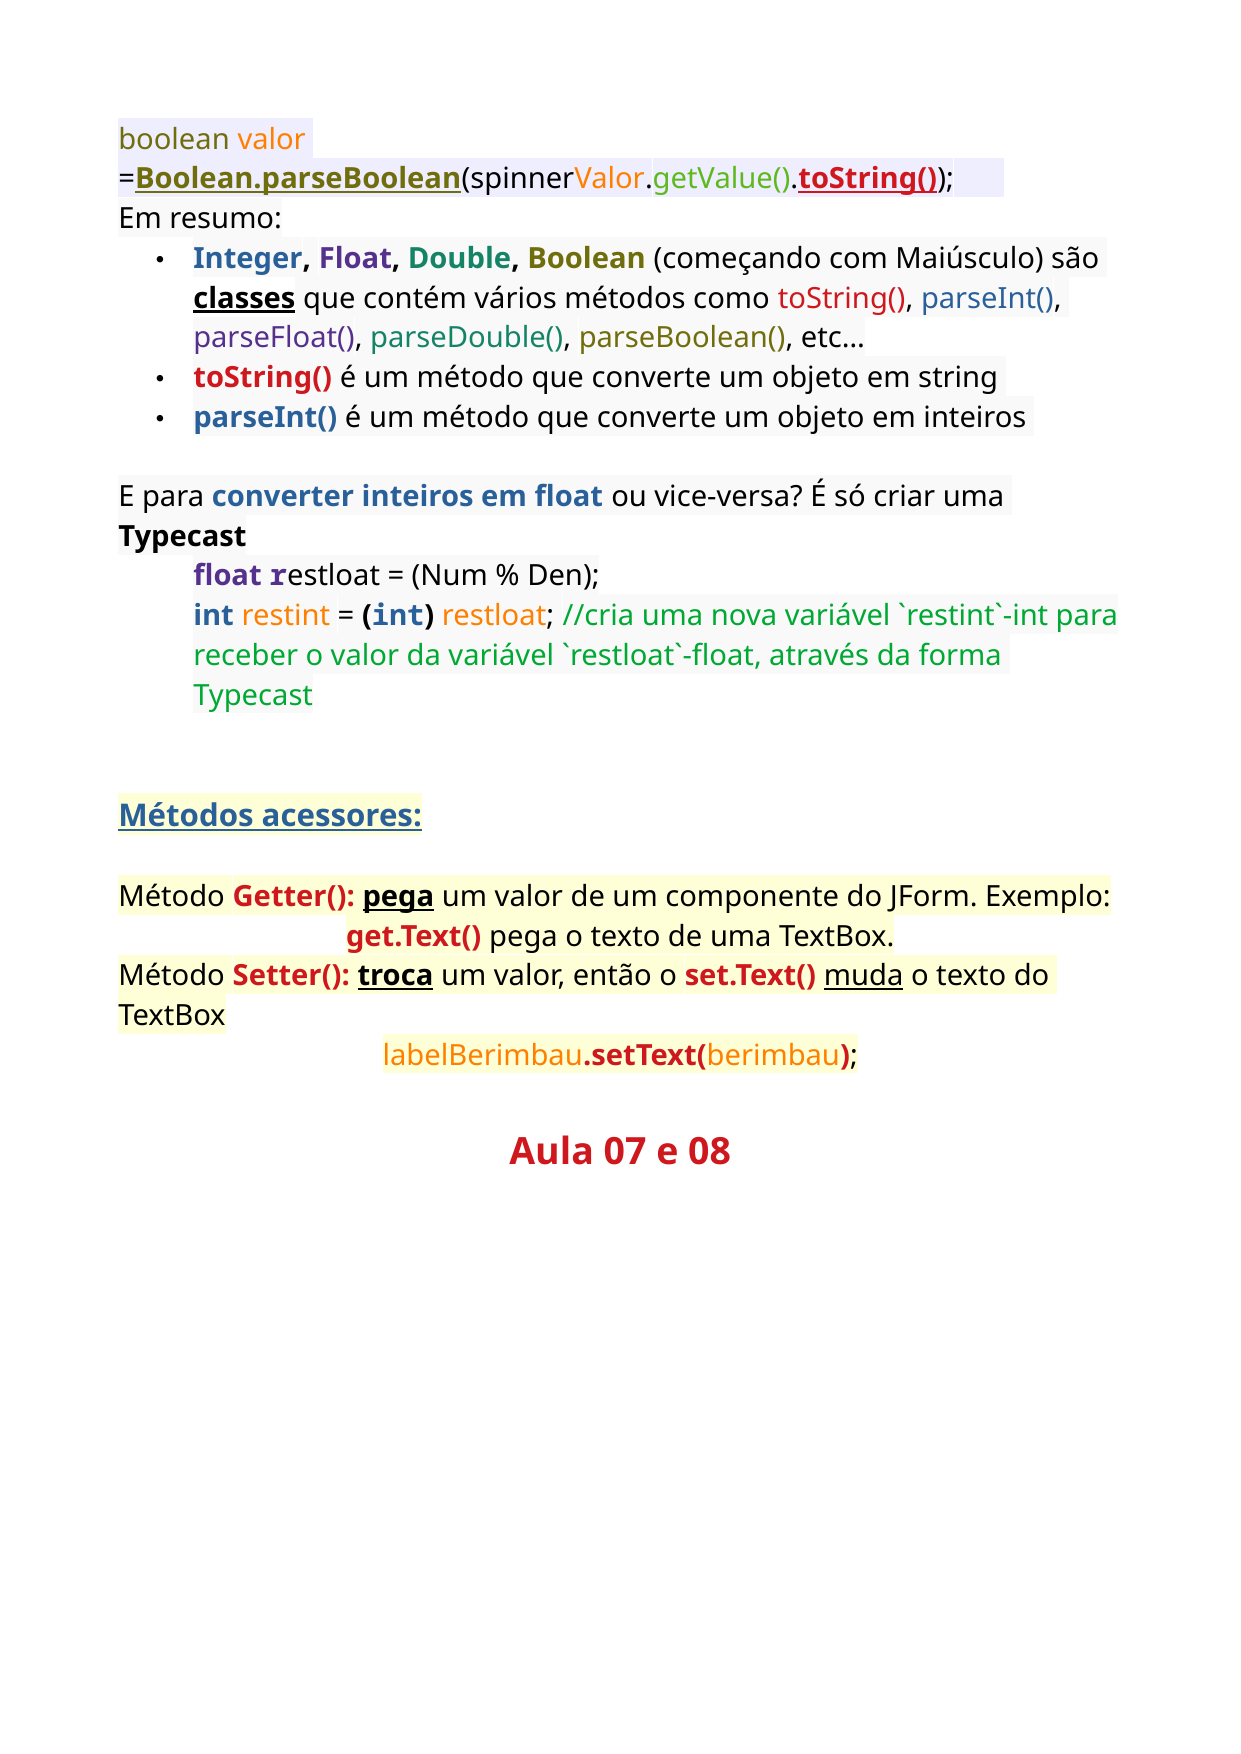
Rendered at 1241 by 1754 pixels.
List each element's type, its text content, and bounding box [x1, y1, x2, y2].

list float restloat = (Num % Den); [156, 555, 1122, 594]
text boolean valor =Boolean.parseBoolean(spinnerValor.getValue().toString()); [118, 118, 1122, 197]
text Em resumo: [118, 197, 1122, 237]
list parseInt() é um método que converte um objeto em inteiros [156, 396, 1122, 436]
text Métodos acessores: [118, 793, 1122, 835]
text Método Getter(): pega um valor de um componente do JForm. Exemplo: [118, 875, 1122, 915]
text E para converter inteiros em float ou vice-versa? É só criar uma Typecast [118, 475, 1122, 555]
list Integer, Float, Double, Boolean (começando com Maiúsculo) são classes que contém vários métodos como toString(), parseInt(), parseFloat(), parseDouble(), parseBoolean(), etc… [156, 237, 1122, 356]
list toString() é um método que converte um objeto em string [156, 356, 1122, 396]
text Método Setter(): troca um valor, então o set.Text() muda o texto do TextBox [118, 954, 1122, 1034]
text Aula 07 e 08 [118, 1124, 1122, 1176]
text labelBerimbau.setText(berimbau); [118, 1034, 1122, 1073]
text get.Text() pega o texto de uma TextBox. [118, 915, 1122, 954]
list int restint = (int) restloat; //cria uma nova variável `restint`-int para receber o valor da variável `restloat`-float, através da forma Typecast [156, 594, 1122, 713]
